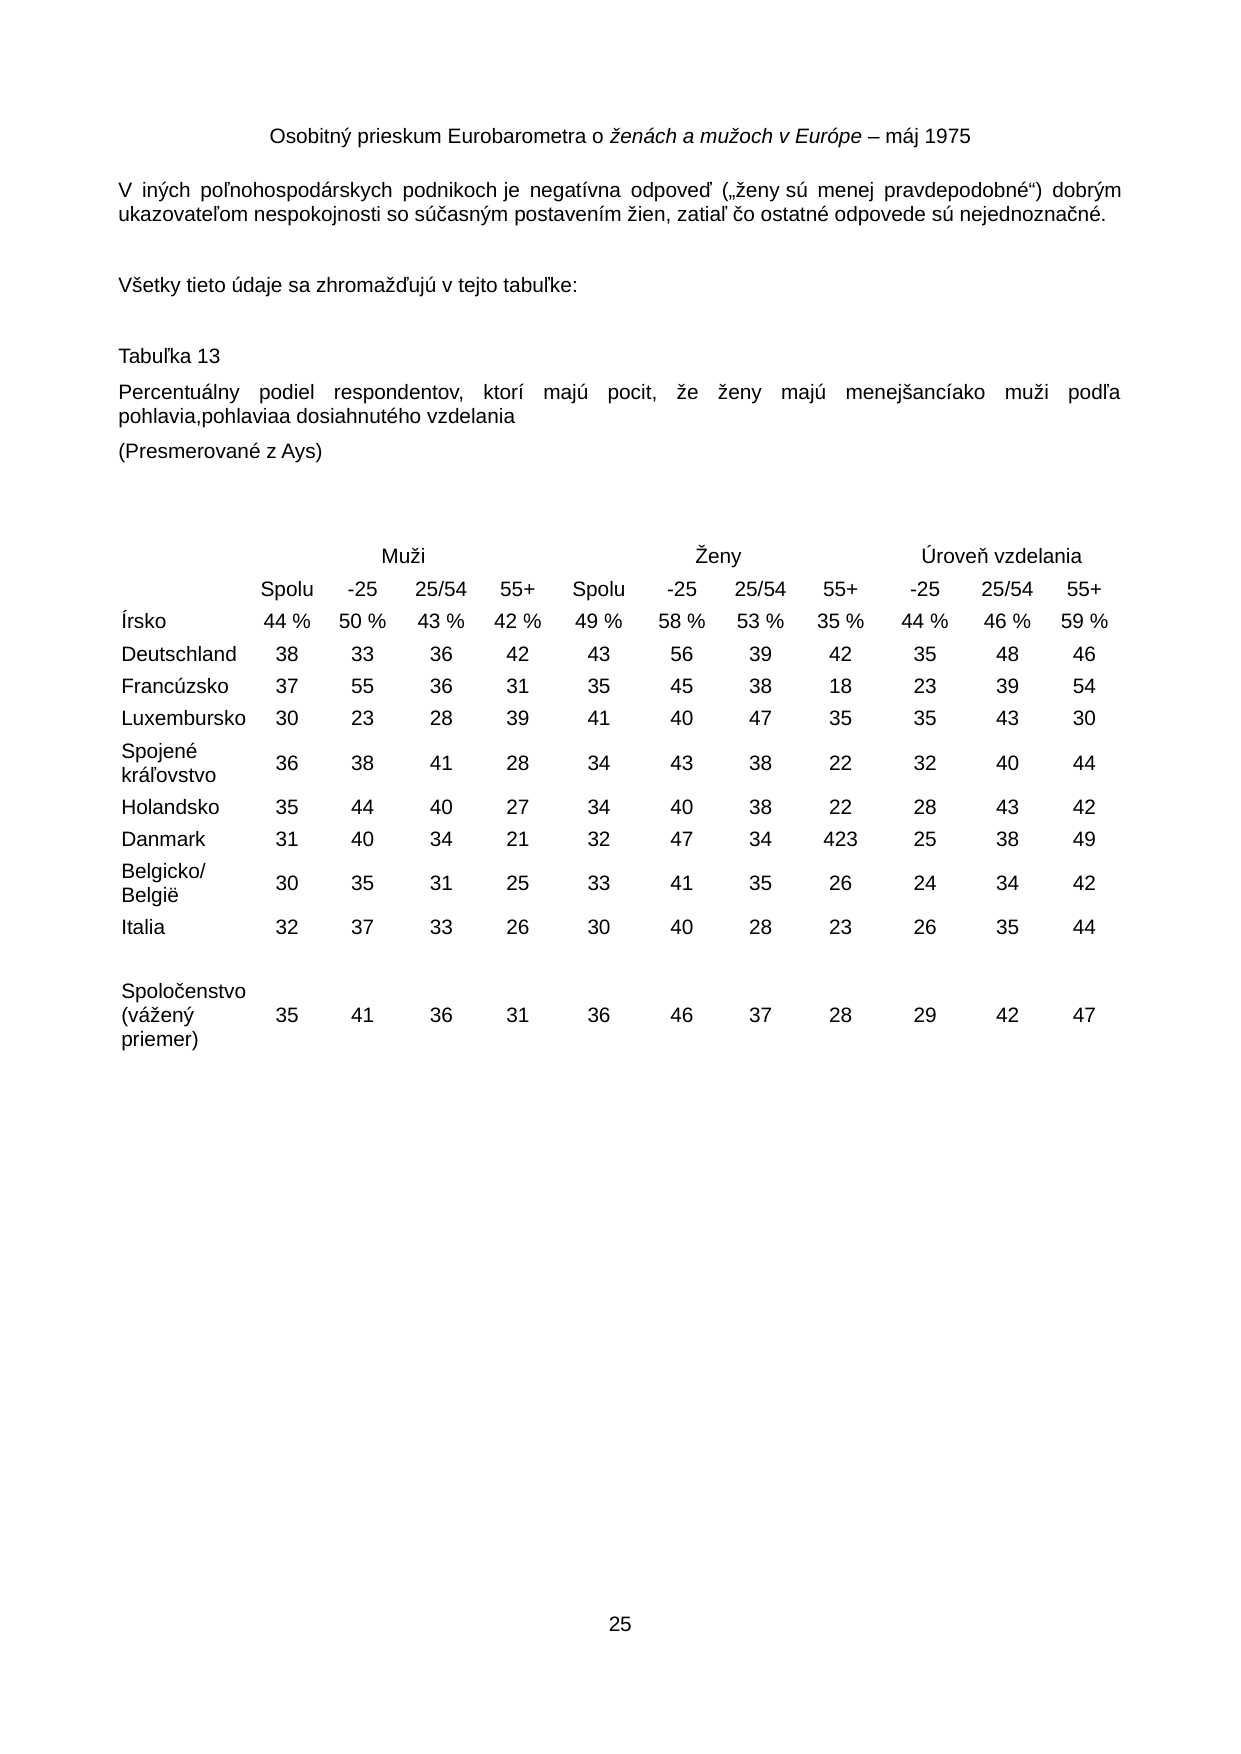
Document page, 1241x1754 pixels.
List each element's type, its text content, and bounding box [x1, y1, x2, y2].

table_cell 32 [251, 911, 323, 943]
table_cell 25 [881, 823, 968, 855]
table_cell 24 [881, 855, 968, 911]
table_cell 37 [323, 911, 402, 943]
table_cell [118, 943, 251, 976]
table_cell [402, 943, 480, 976]
table_cell 38 [323, 735, 402, 790]
table_cell 31 [480, 976, 555, 1053]
table_cell 28 [402, 702, 480, 734]
table_cell 42 [800, 637, 881, 670]
table_cell 30 [251, 702, 323, 734]
table_cell [968, 943, 1046, 976]
table_cell 42 [480, 637, 555, 670]
table_cell 55 [323, 670, 402, 702]
table_cell [251, 943, 323, 976]
table_cell 38 [721, 735, 799, 790]
table_cell 36 [402, 637, 480, 670]
table_cell 45 [642, 670, 721, 702]
table_header Muži [251, 540, 555, 572]
table_cell Spoločenstvo (vážený priemer) [118, 976, 251, 1053]
table_cell [118, 573, 251, 605]
table_cell 35 [251, 790, 323, 823]
table_cell Holandsko [118, 790, 251, 823]
table_cell 50 % [323, 605, 402, 637]
table_cell 42 [968, 976, 1046, 1053]
table_cell 40 [402, 790, 480, 823]
table_cell Francúzsko [118, 670, 251, 702]
table_cell [323, 943, 402, 976]
table_cell 33 [402, 911, 480, 943]
table_cell 41 [555, 702, 642, 734]
table_cell 37 [721, 976, 799, 1053]
table_header Úroveň vzdelania [881, 540, 1122, 572]
table_cell 28 [800, 976, 881, 1053]
table_cell 26 [800, 855, 881, 911]
table_cell 25/54 [402, 573, 480, 605]
table_cell Írsko [118, 605, 251, 637]
table_cell Danmark [118, 823, 251, 855]
table_cell 33 [555, 855, 642, 911]
table_cell 40 [968, 735, 1046, 790]
table_cell -25 [323, 573, 402, 605]
table_cell 46 [1046, 637, 1122, 670]
table_cell 41 [642, 855, 721, 911]
table_cell 22 [800, 790, 881, 823]
table_cell 39 [721, 637, 799, 670]
table_cell Spojené kráľovstvo [118, 735, 251, 790]
table_cell 47 [721, 702, 799, 734]
table_cell 44 % [251, 605, 323, 637]
table_cell 34 [555, 790, 642, 823]
table_cell 40 [323, 823, 402, 855]
table_header Ženy [555, 540, 881, 572]
table_cell 28 [480, 735, 555, 790]
table_cell 55+ [800, 573, 881, 605]
table_cell 38 [721, 670, 799, 702]
table_cell 33 [323, 637, 402, 670]
table_cell 43 [968, 702, 1046, 734]
table_cell 36 [402, 670, 480, 702]
table_cell 55+ [1046, 573, 1122, 605]
table_cell 35 [968, 911, 1046, 943]
table_cell 47 [642, 823, 721, 855]
table_cell [800, 943, 881, 976]
table_cell 35 [721, 855, 799, 911]
table_cell 18 [800, 670, 881, 702]
table_header [118, 540, 251, 572]
table_cell 34 [402, 823, 480, 855]
table_cell 30 [1046, 702, 1122, 734]
text Percentuálny podiel respondentov, ktorí majú pocit, že ženy majú menejšancíako muži podľa pohlavia,pohlaviaa dosiahnutého vzdelania [118, 379, 1122, 427]
table_cell 25/54 [968, 573, 1046, 605]
table_cell 32 [555, 823, 642, 855]
table_cell 28 [721, 911, 799, 943]
table_cell 44 [323, 790, 402, 823]
table_cell 31 [251, 823, 323, 855]
table_cell 37 [251, 670, 323, 702]
table_cell 34 [555, 735, 642, 790]
table_cell 25/54 [721, 573, 799, 605]
table_cell 59 % [1046, 605, 1122, 637]
table_cell 32 [881, 735, 968, 790]
table_cell 36 [251, 735, 323, 790]
table_cell 28 [881, 790, 968, 823]
table_cell [721, 943, 799, 976]
table_cell 35 [251, 976, 323, 1053]
table_cell 55+ [480, 573, 555, 605]
table_cell 41 [323, 976, 402, 1053]
table_cell [555, 943, 642, 976]
table_cell 31 [402, 855, 480, 911]
table_cell 40 [642, 911, 721, 943]
table_cell 31 [480, 670, 555, 702]
table_cell 23 [881, 670, 968, 702]
table_cell 26 [881, 911, 968, 943]
table_cell 36 [402, 976, 480, 1053]
table_cell 40 [642, 702, 721, 734]
table_cell 46 [642, 976, 721, 1053]
table_cell Italia [118, 911, 251, 943]
table_cell 39 [968, 670, 1046, 702]
table_cell 35 [800, 702, 881, 734]
table_cell 38 [721, 790, 799, 823]
table_cell Luxembursko [118, 702, 251, 734]
table_cell 42 % [480, 605, 555, 637]
table_cell 35 [881, 637, 968, 670]
table_cell 22 [800, 735, 881, 790]
table_cell 25 [480, 855, 555, 911]
table_cell 39 [480, 702, 555, 734]
table_cell Spolu [555, 573, 642, 605]
table_cell 23 [323, 702, 402, 734]
table_cell [480, 943, 555, 976]
table_cell 38 [968, 823, 1046, 855]
table_cell 27 [480, 790, 555, 823]
table_cell 30 [555, 911, 642, 943]
text V iných poľnohospodárskych podnikoch je negatívna odpoveď („ženy sú menej pravdepodobné“) dobrým ukazovateľom nespokojnosti so súčasným postavením žien, zatiaľ čo ostatné odpovede sú nejednoznačné. [118, 177, 1122, 225]
table_cell 30 [251, 855, 323, 911]
table_cell Belgicko/België [118, 855, 251, 911]
table_cell 41 [402, 735, 480, 790]
table_cell 40 [642, 790, 721, 823]
table_cell 53 % [721, 605, 799, 637]
table_cell Deutschland [118, 637, 251, 670]
table_cell 47 [1046, 976, 1122, 1053]
table_cell 58 % [642, 605, 721, 637]
table_cell 38 [251, 637, 323, 670]
table_cell 43 [555, 637, 642, 670]
table_cell 42 [1046, 855, 1122, 911]
table_cell -25 [642, 573, 721, 605]
table_cell 49 % [555, 605, 642, 637]
table_cell 35 [555, 670, 642, 702]
table_cell 21 [480, 823, 555, 855]
text Všetky tieto údaje sa zhromažďujú v tejto tabuľke: [118, 273, 1122, 297]
table_cell -25 [881, 573, 968, 605]
table_cell 26 [480, 911, 555, 943]
table_cell [1046, 943, 1122, 976]
table_cell 35 [881, 702, 968, 734]
table_cell 46 % [968, 605, 1046, 637]
table_cell 42 [1046, 790, 1122, 823]
table_cell 43 % [402, 605, 480, 637]
table_cell 44 [1046, 911, 1122, 943]
text Tabuľka 13 [118, 344, 1122, 368]
table_cell 35 % [800, 605, 881, 637]
table_cell 423 [800, 823, 881, 855]
table_cell 49 [1046, 823, 1122, 855]
table_cell [881, 943, 968, 976]
table_cell 35 [323, 855, 402, 911]
table_cell 43 [968, 790, 1046, 823]
table_cell 29 [881, 976, 968, 1053]
table_cell [642, 943, 721, 976]
table_cell 34 [721, 823, 799, 855]
table_cell 36 [555, 976, 642, 1053]
table_cell 23 [800, 911, 881, 943]
table_cell 54 [1046, 670, 1122, 702]
table_cell Spolu [251, 573, 323, 605]
table_cell 48 [968, 637, 1046, 670]
table_cell 34 [968, 855, 1046, 911]
table_cell 44 % [881, 605, 968, 637]
text (Presmerované z Ays) [118, 439, 1122, 463]
table_cell 56 [642, 637, 721, 670]
table_cell 43 [642, 735, 721, 790]
table_cell 44 [1046, 735, 1122, 790]
